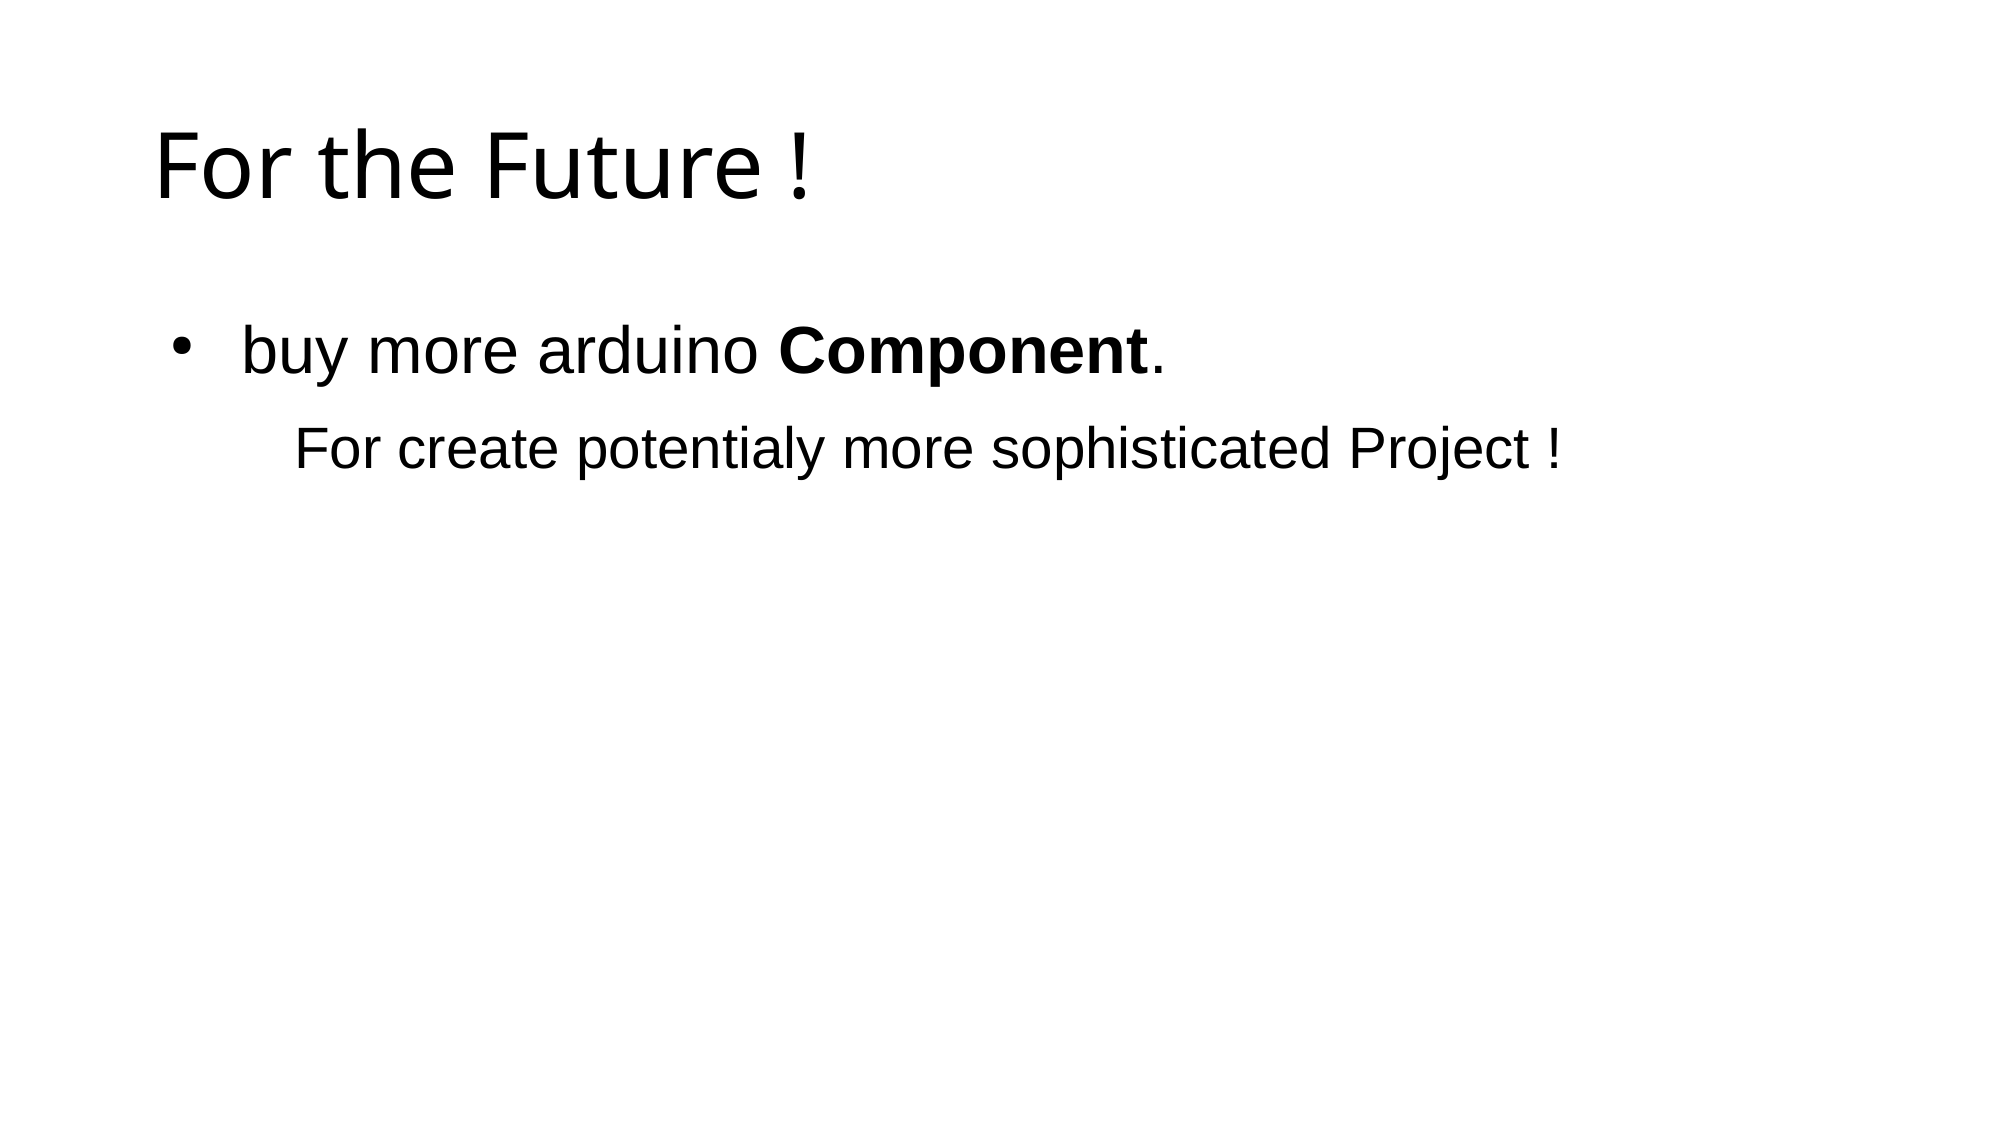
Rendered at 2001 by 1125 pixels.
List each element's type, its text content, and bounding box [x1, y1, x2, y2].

list buy more arduino Component. For create potentialy more sophisticated Project ! [137, 299, 1863, 1014]
title For the Future ! [137, 59, 1863, 278]
